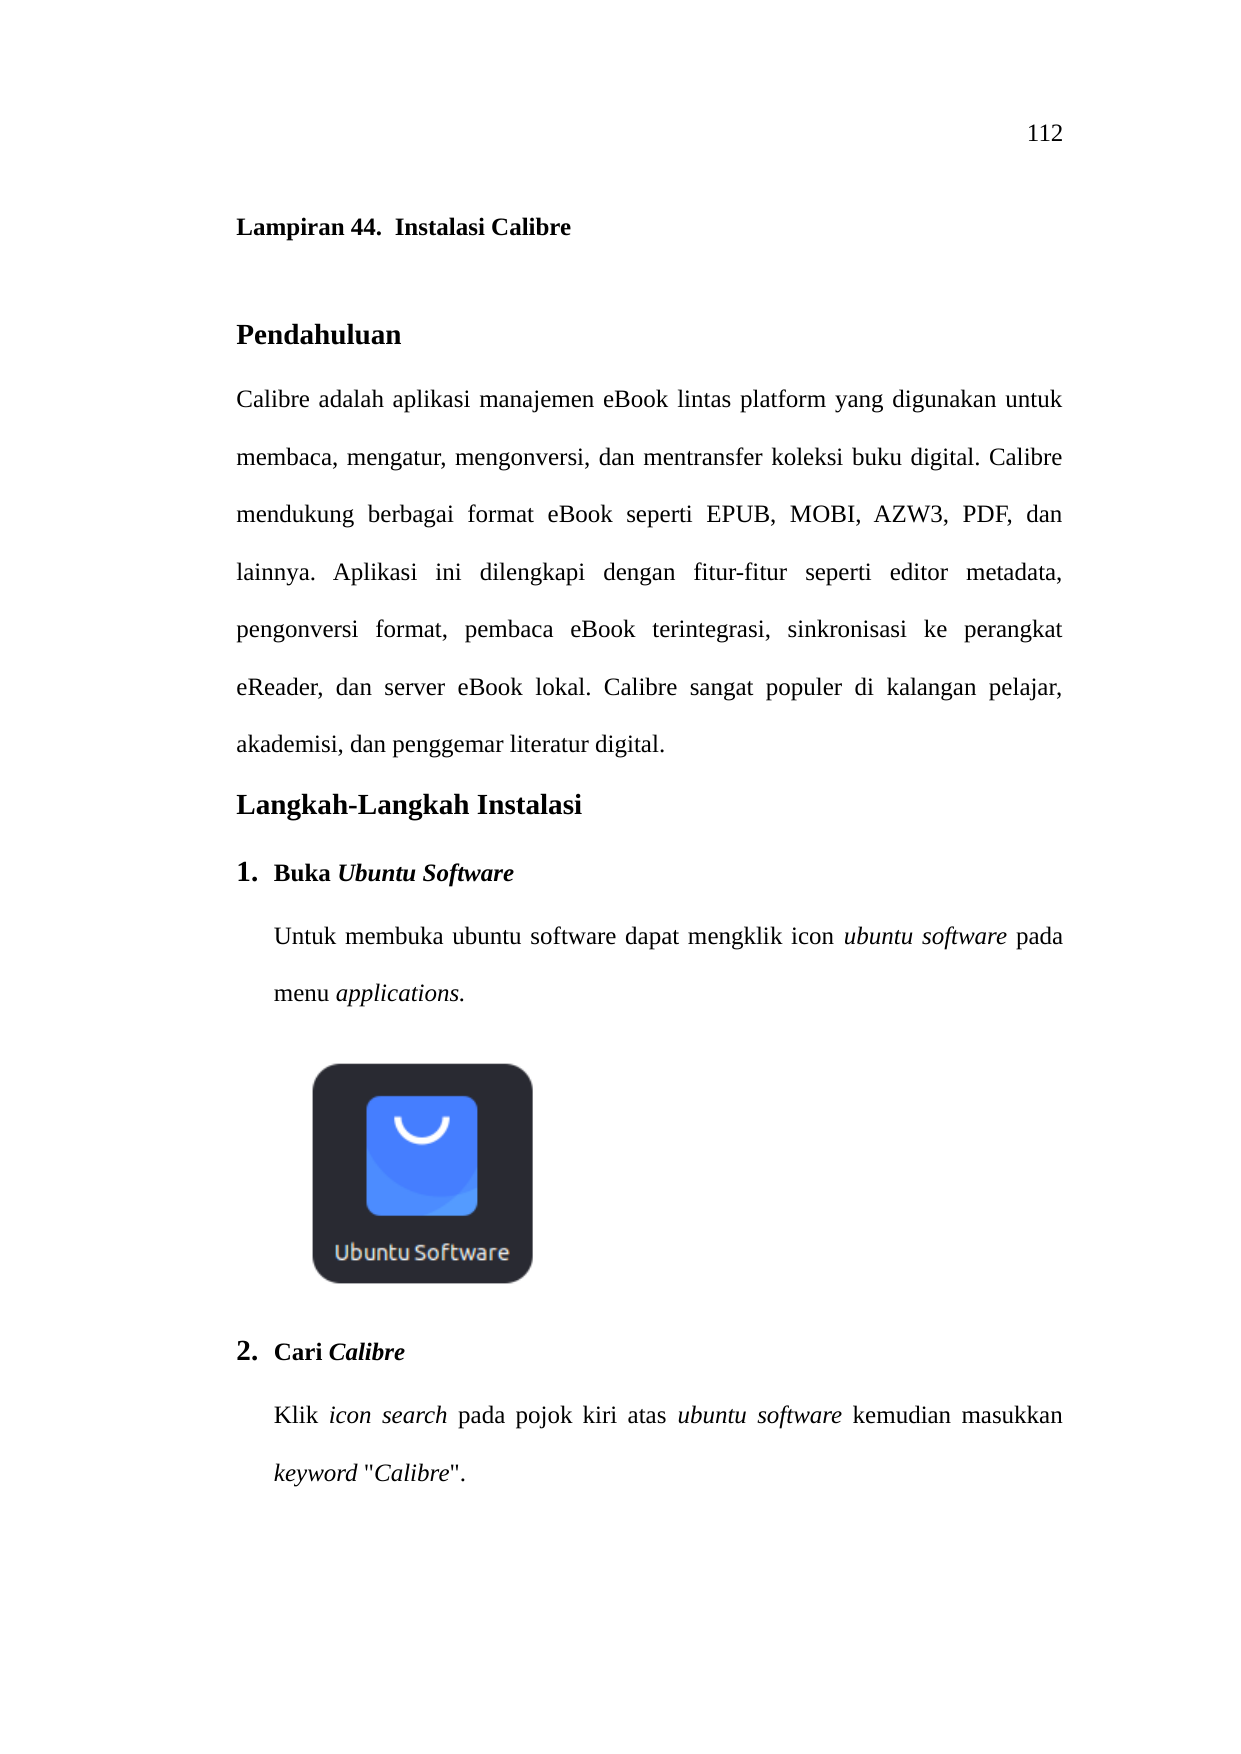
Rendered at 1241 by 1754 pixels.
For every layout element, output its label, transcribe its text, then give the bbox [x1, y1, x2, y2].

list Buka Ubuntu Software [236, 854, 1063, 887]
list Klik icon search pada pojok kiri atas ubuntu software kemudian masukkan keyword "Calibre". [236, 1401, 1063, 1487]
text Langkah-Langkah Instalasi [236, 787, 1063, 820]
list Untuk membuka ubuntu software dapat mengklik icon ubuntu software pada menu applications. [236, 921, 1063, 1007]
text Pendahuluan [236, 317, 1063, 351]
list Instalasi Calibre [236, 212, 1063, 241]
picture [276, 1038, 573, 1302]
list Cari Calibre [236, 1333, 1063, 1367]
text Calibre adalah aplikasi manajemen eBook lintas platform yang digunakan untuk membaca, mengatur, mengonversi, dan mentransfer koleksi buku digital. Calibre mendukung berbagai format eBook seperti EPUB, MOBI, AZW3, PDF, dan lainnya. Aplikasi ini dilengkapi dengan fitur-fitur seperti editor metadata, pengonversi format, pembaca eBook terintegrasi, sinkronisasi ke perangkat eReader, dan server eBook lokal. Calibre sangat populer di kalangan pelajar, akademisi, dan penggemar literatur digital. [236, 384, 1063, 758]
